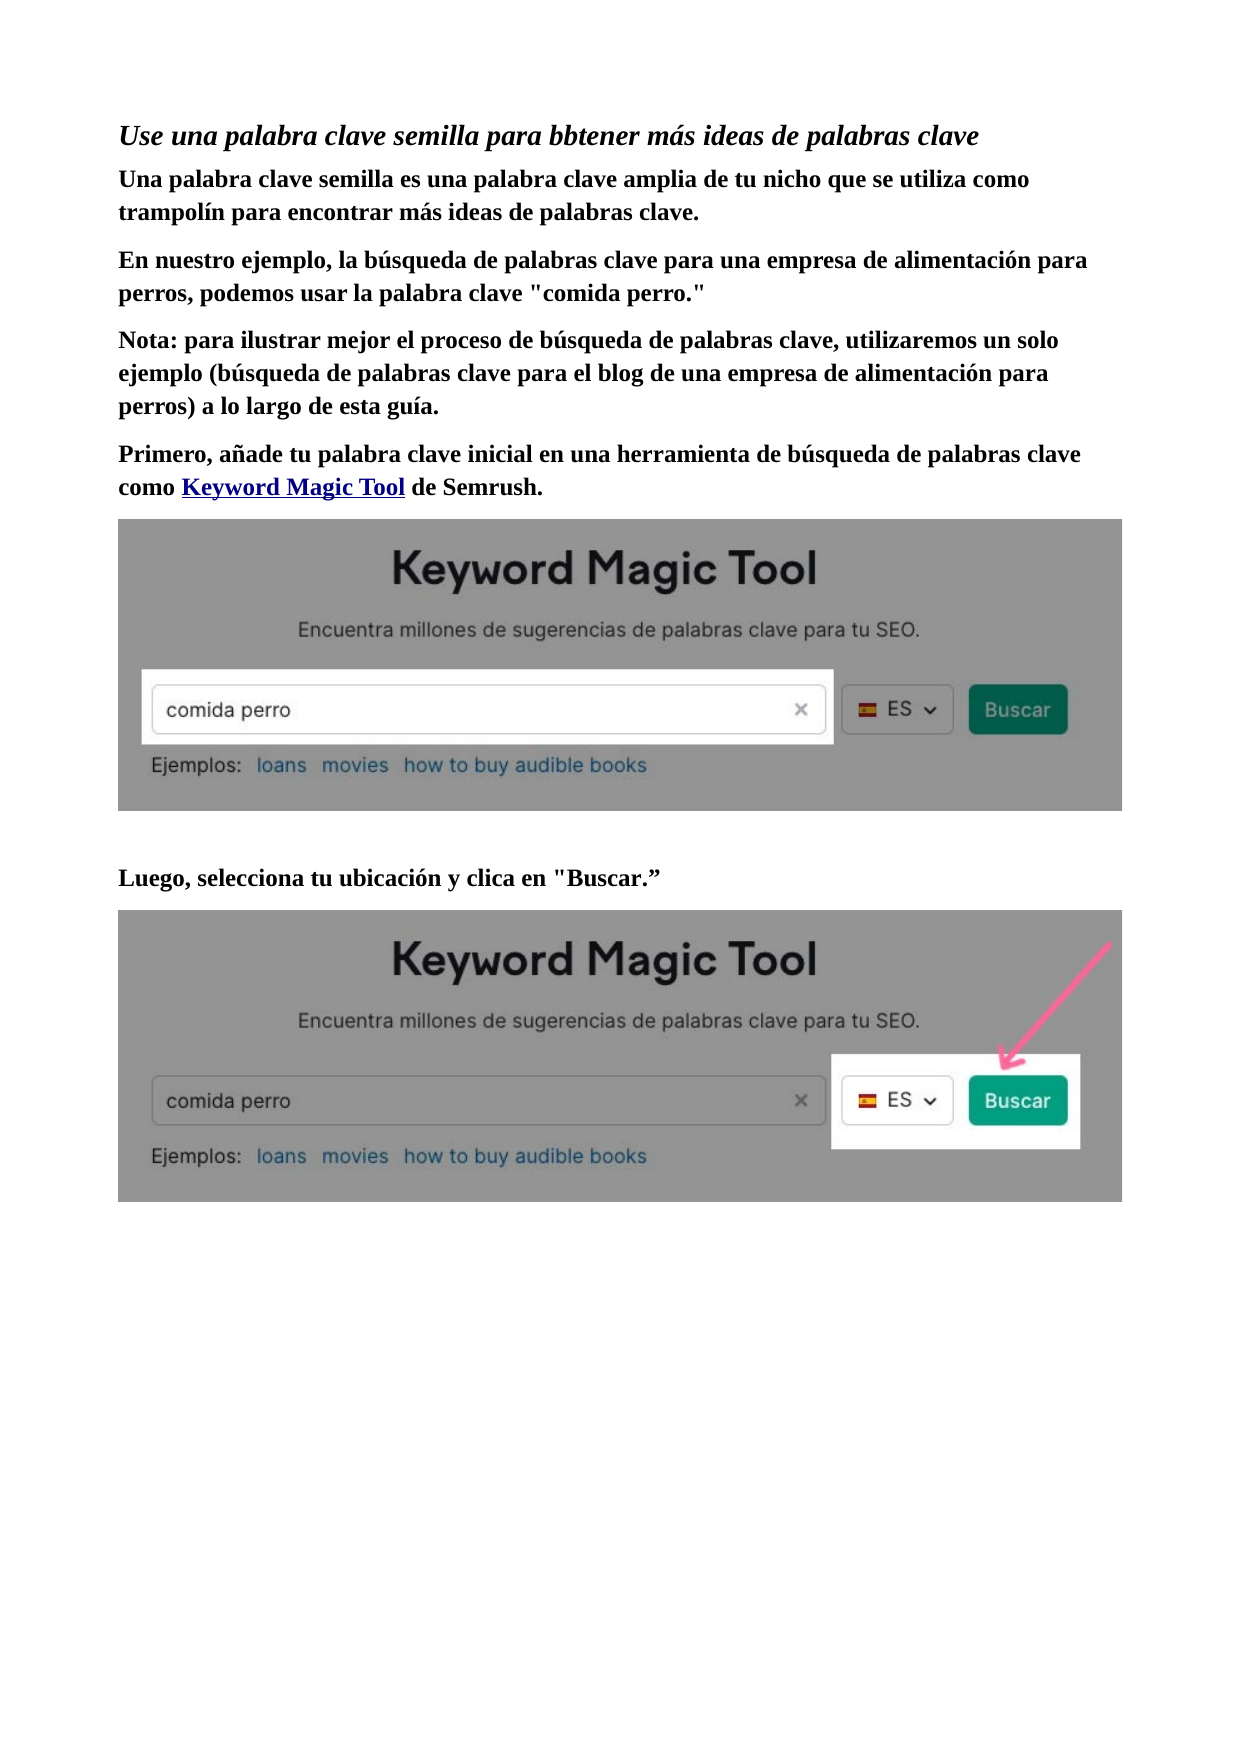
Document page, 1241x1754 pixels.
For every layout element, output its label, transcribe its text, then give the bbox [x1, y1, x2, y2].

picture [118, 910, 1123, 1202]
subtitle Use una palabra clave semilla para bbtener más ideas de palabras clave [118, 118, 1122, 152]
text Luego, selecciona tu ubicación y clica en "Buscar.” [118, 863, 1122, 892]
picture [118, 519, 1123, 811]
text Una palabra clave semilla es una palabra clave amplia de tu nicho que se utiliza como trampolín para encontrar más ideas de palabras clave. [118, 164, 1122, 226]
text Nota: para ilustrar mejor el proceso de búsqueda de palabras clave, utilizaremos un solo ejemplo (búsqueda de palabras clave para el blog de una empresa de alimentación para perros) a lo largo de esta guía. [118, 325, 1122, 420]
text En nuestro ejemplo, la búsqueda de palabras clave para una empresa de alimentación para perros, podemos usar la palabra clave "comida perro." [118, 245, 1122, 307]
text Primero, añade tu palabra clave inicial en una herramienta de búsqueda de palabras clave como Keyword Magic Tool de Semrush. [118, 439, 1122, 501]
